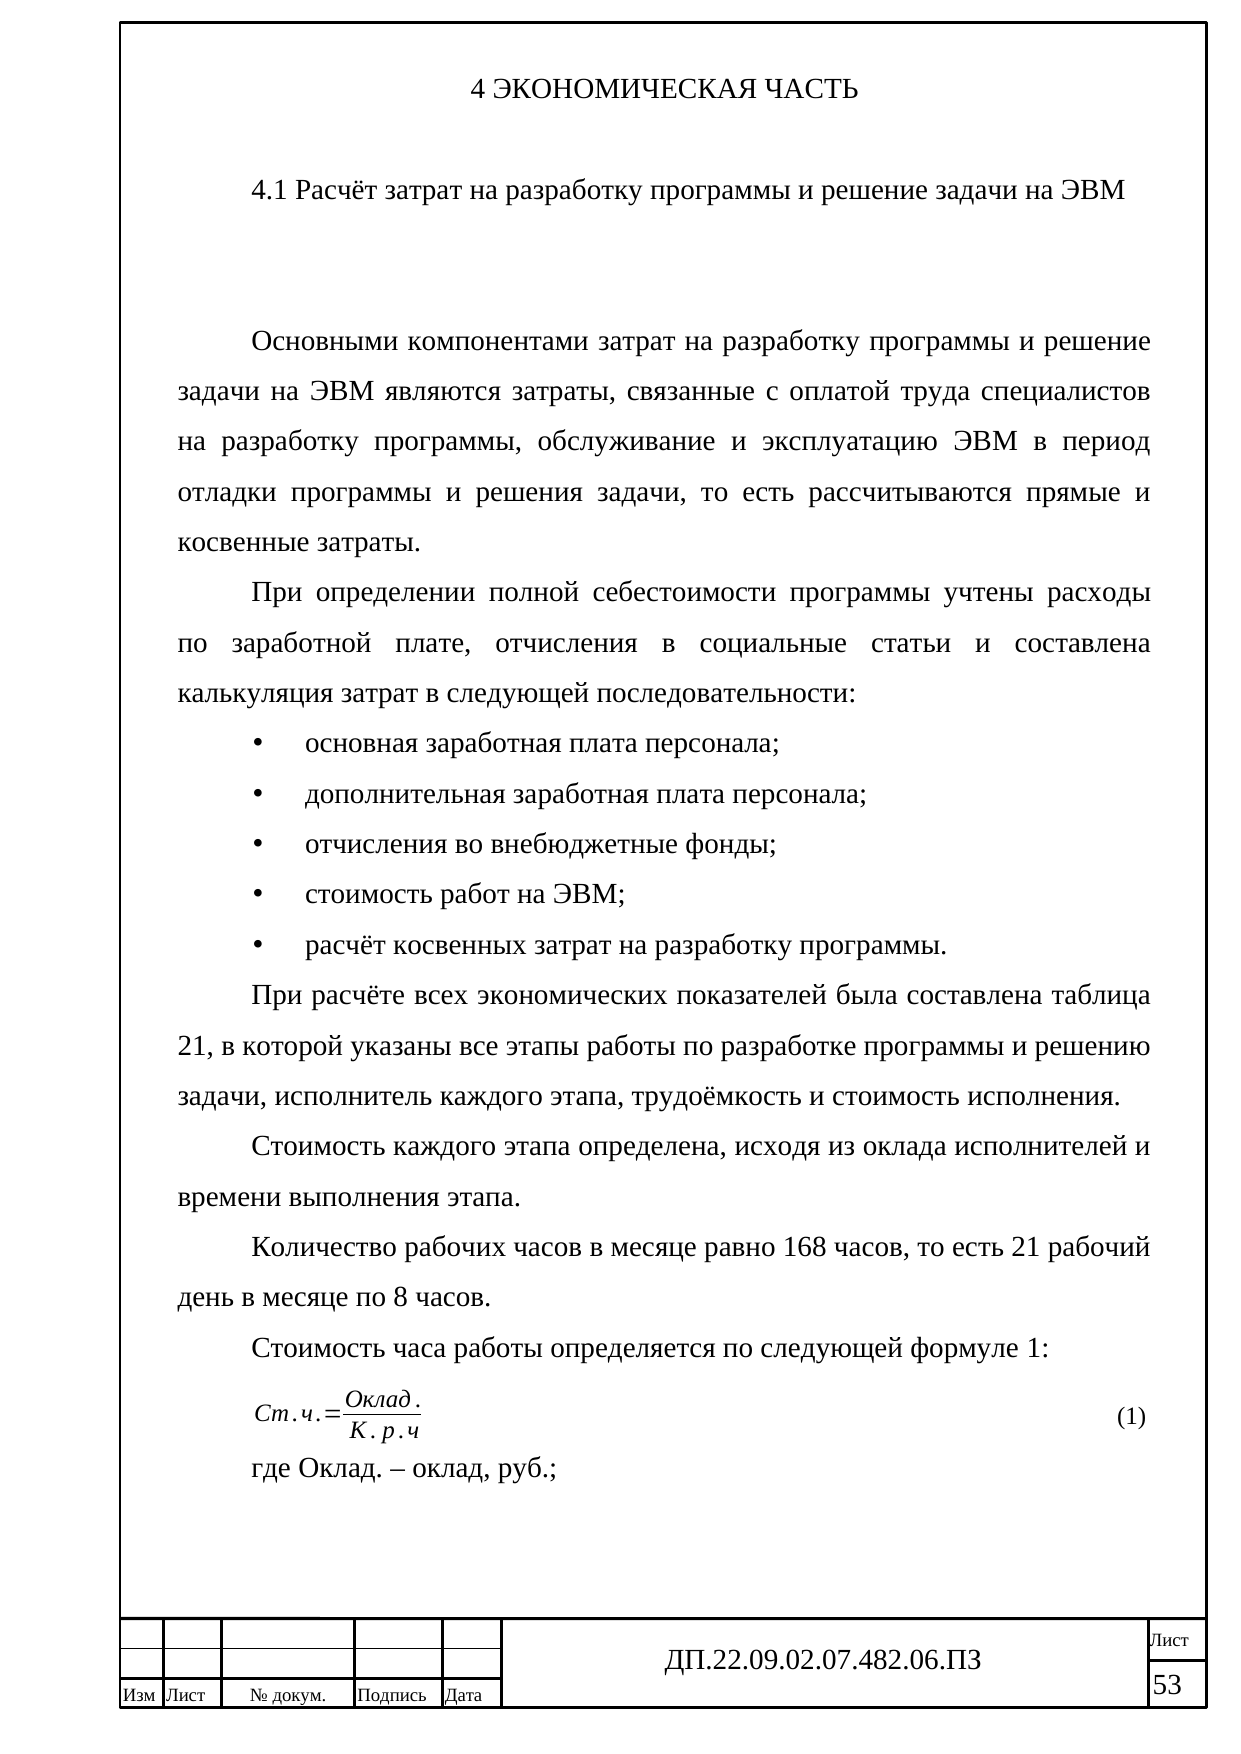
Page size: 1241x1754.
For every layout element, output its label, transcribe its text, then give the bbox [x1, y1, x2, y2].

text При определении полной себестоимости программы учтены расходы по заработной плате, отчисления в социальные статьи и составлена калькуляция затрат в следующей последовательности: [177, 574, 1152, 709]
text Количество рабочих часов в месяце равно 168 часов, то есть 21 рабочий день в месяце по 8 часов. [177, 1229, 1152, 1313]
list отчисления во внебюджетные фонды; [177, 826, 1152, 860]
text Стоимость часа работы определяется по следующей формуле 1: [177, 1330, 1152, 1363]
text Основными компонентами затрат на разработку программы и решение задачи на ЭВМ являются затраты, связанные с оплатой труда специалистов на разработку программы, обслуживание и эксплуатацию ЭВМ в период отладки программы и решения задачи, то есть рассчитываются прямые и косвенные затраты. [177, 323, 1152, 558]
list стоимость работ на ЭВМ; [177, 877, 1152, 910]
table_header (1) [1043, 1380, 1152, 1450]
table_header [177, 1380, 1043, 1450]
text где Оклад. ­­– оклад, руб.; [177, 1450, 1152, 1484]
text Стоимость каждого этапа определена, исходя из оклада исполнителей и времени выполнения этапа. [177, 1128, 1152, 1212]
list основная заработная плата персонала; [177, 725, 1152, 759]
text При расчёте всех экономических показателей была составлена таблица 21, в которой указаны все этапы работы по разработке программы и решению задачи, исполнитель каждого этапа, трудоёмкость и стоимость исполнения. [177, 977, 1152, 1112]
list расчёт косвенных затрат на разработку программы. [177, 927, 1152, 961]
list дополнительная заработная плата персонала; [177, 776, 1152, 809]
subtitle ЭКОНОМИЧЕСКАЯ ЧАСТЬ [177, 71, 1152, 105]
subtitle Расчёт затрат на разработку программы и решение задачи на ЭВМ [177, 172, 1152, 206]
